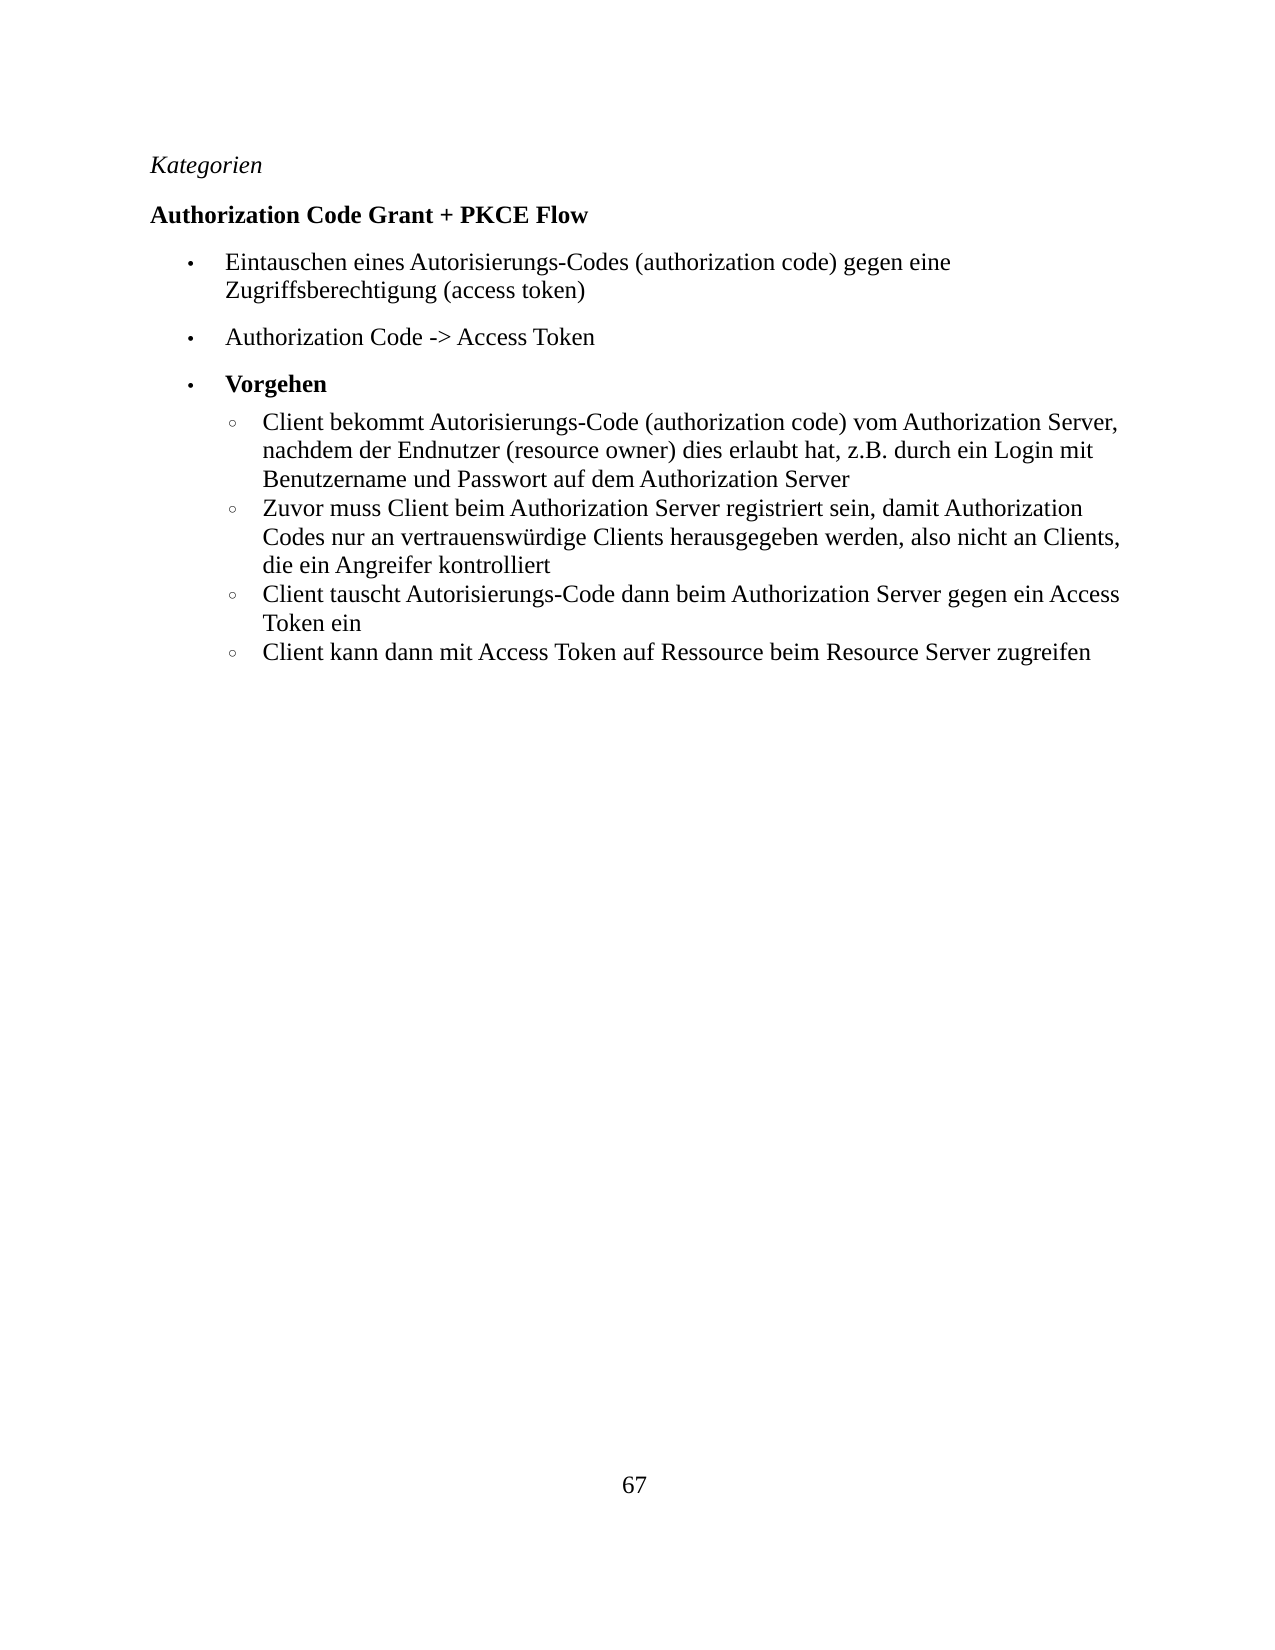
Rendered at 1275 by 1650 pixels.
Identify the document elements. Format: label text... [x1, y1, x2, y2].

text Authorization Code Grant + PKCE Flow [150, 200, 1125, 229]
list Vorgehen [187, 369, 1125, 398]
list Client kann dann mit Access Token auf Ressource beim Resource Server zugreifen [225, 637, 1125, 665]
list Client tauscht Autorisierungs-Code dann beim Authorization Server gegen ein Access Token ein [225, 579, 1125, 637]
list Client bekommt Autorisierungs-Code (authorization code) vom Authorization Server, nachdem der Endnutzer (resource owner) dies erlaubt hat, z.B. durch ein Login mit Benutzername und Passwort auf dem Authorization Server [225, 407, 1125, 493]
text Kategorien [150, 150, 1125, 179]
list Zuvor muss Client beim Authorization Server registriert sein, damit Authorization Codes nur an vertrauenswürdige Clients herausgegeben werden, also nicht an Clients, die ein Angreifer kontrolliert [225, 493, 1125, 579]
list Authorization Code -> Access Token [187, 322, 1125, 351]
list Eintauschen eines Autorisierungs-Codes (authorization code) gegen eine Zugriffsberechtigung (access token) [187, 247, 1125, 304]
